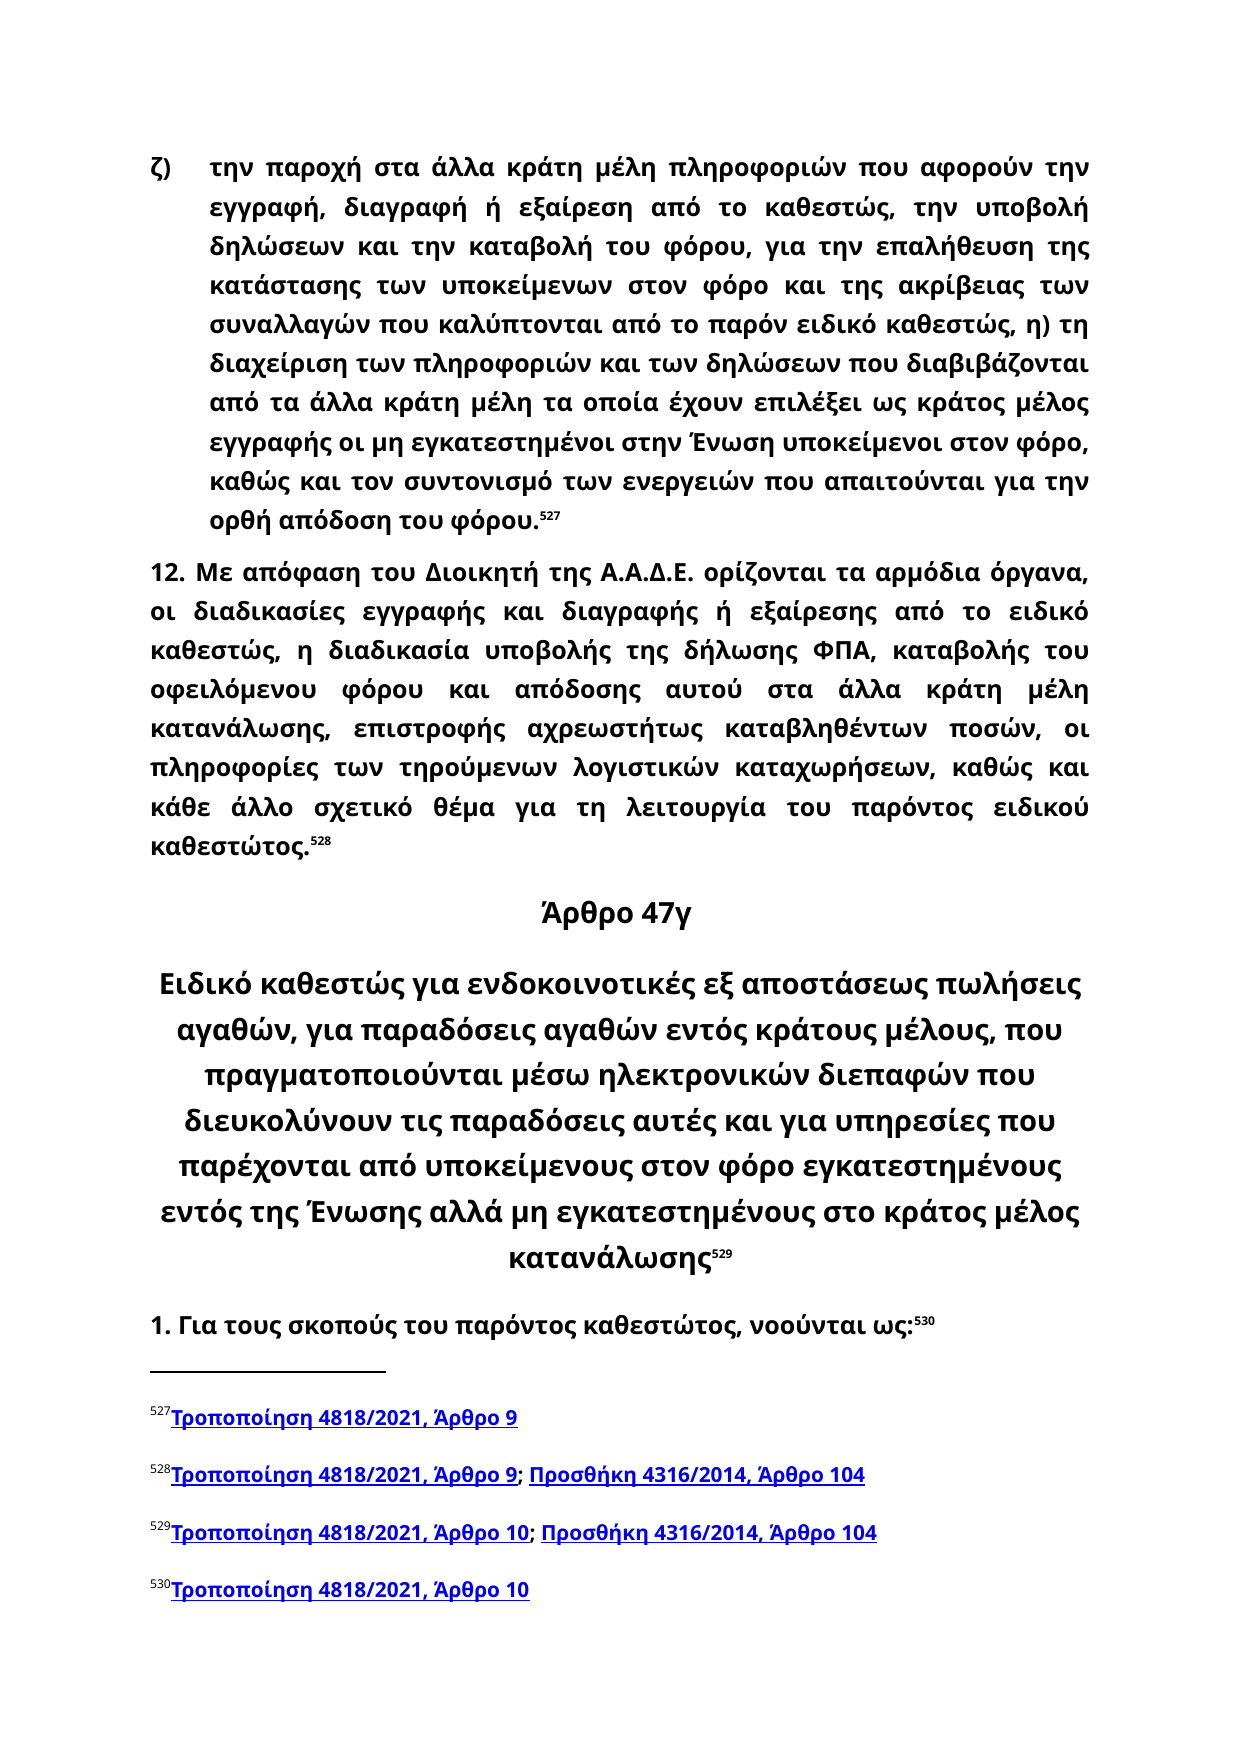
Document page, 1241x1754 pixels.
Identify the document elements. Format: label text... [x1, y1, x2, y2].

subtitle Ειδικό καθεστώς για ενδοκοινοτικές εξ αποστάσεως πωλήσεις αγαθών, για παραδόσεις αγαθών εντός κράτους μέλους, που πραγματοποιούνται μέσω ηλεκτρονικών διεπαφών που διευκολύνουν τις παραδόσεις αυτές και για υπηρεσίες που παρέχονται από υποκείμενους στον φόρο εγκατεστημένους εντός της Ένωσης αλλά μη εγκατεστημένους στο κράτος μέλος κατανάλωσης [150, 963, 1090, 1277]
text Τροποποίηση 4818/2021, Άρθρο 9; Προσθήκη 4316/2014, Άρθρο 104 [150, 1460, 1090, 1489]
text Τροποποίηση 4818/2021, Άρθρο 10; Προσθήκη 4316/2014, Άρθρο 104 [150, 1518, 1090, 1546]
list ζ) την παροχή στα άλλα κράτη μέλη πληροφοριών που αφορούν την εγγραφή, διαγραφή ή εξαίρεση από το καθεστώς, την υποβολή δηλώσεων και την καταβολή του φόρου, για την επαλήθευση της κατάστασης των υποκείμενων στον φόρο και της ακρίβειας των συναλλαγών που καλύπτονται από το παρόν ειδικό καθεστώς, η) τη διαχείριση των πληροφοριών και των δηλώσεων που διαβιβάζονται από τα άλλα κράτη μέλη τα οποία έχουν επιλέξει ως κράτος μέλος εγγραφής οι μη εγκατεστημένοι στην Ένωση υποκείμενοι στον φόρο, καθώς και τον συντονισμό των ενεργειών που απαιτούνται για την ορθή απόδοση του φόρου. [150, 150, 1090, 537]
text Τροποποίηση 4818/2021, Άρθρο 9 [150, 1403, 1090, 1431]
text Τροποποίηση 4818/2021, Άρθρο 10 [150, 1576, 1090, 1604]
text 12. Με απόφαση του Διοικητή της Α.Α.Δ.Ε. ορίζονται τα αρμόδια όργανα, οι διαδικασίες εγγραφής και διαγραφής ή εξαίρεσης από το ειδικό καθεστώς, η διαδικασία υποβολής της δήλωσης ΦΠΑ, καταβολής του οφειλόμενου φόρου και απόδοσης αυτού στα άλλα κράτη μέλη κατανάλωσης, επιστροφής αχρεωστήτως καταβληθέντων ποσών, οι πληροφορίες των τηρούμενων λογιστικών καταχωρήσεων, καθώς και κάθε άλλο σχετικό θέμα για τη λειτουργία του παρόντος ειδικού καθεστώτος. [150, 554, 1090, 862]
text 1. Για τους σκοπούς του παρόντος καθεστώτος, νοούνται ως: [150, 1307, 1090, 1342]
subtitle Άρθρο 47γ [150, 892, 1090, 932]
